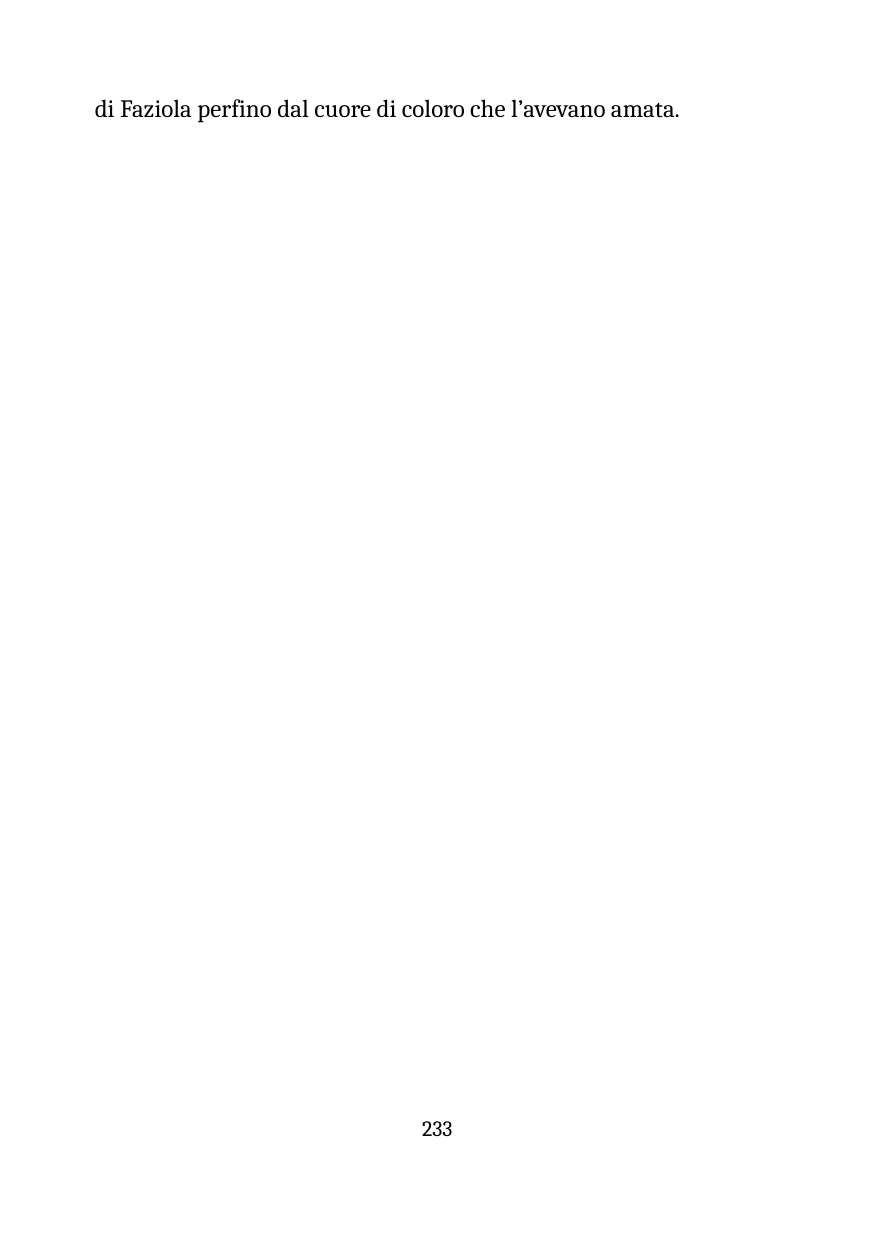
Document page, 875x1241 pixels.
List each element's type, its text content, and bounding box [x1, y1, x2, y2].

text di Faziola perfino dal cuore di coloro che l’avevano amata. [94, 94, 779, 123]
